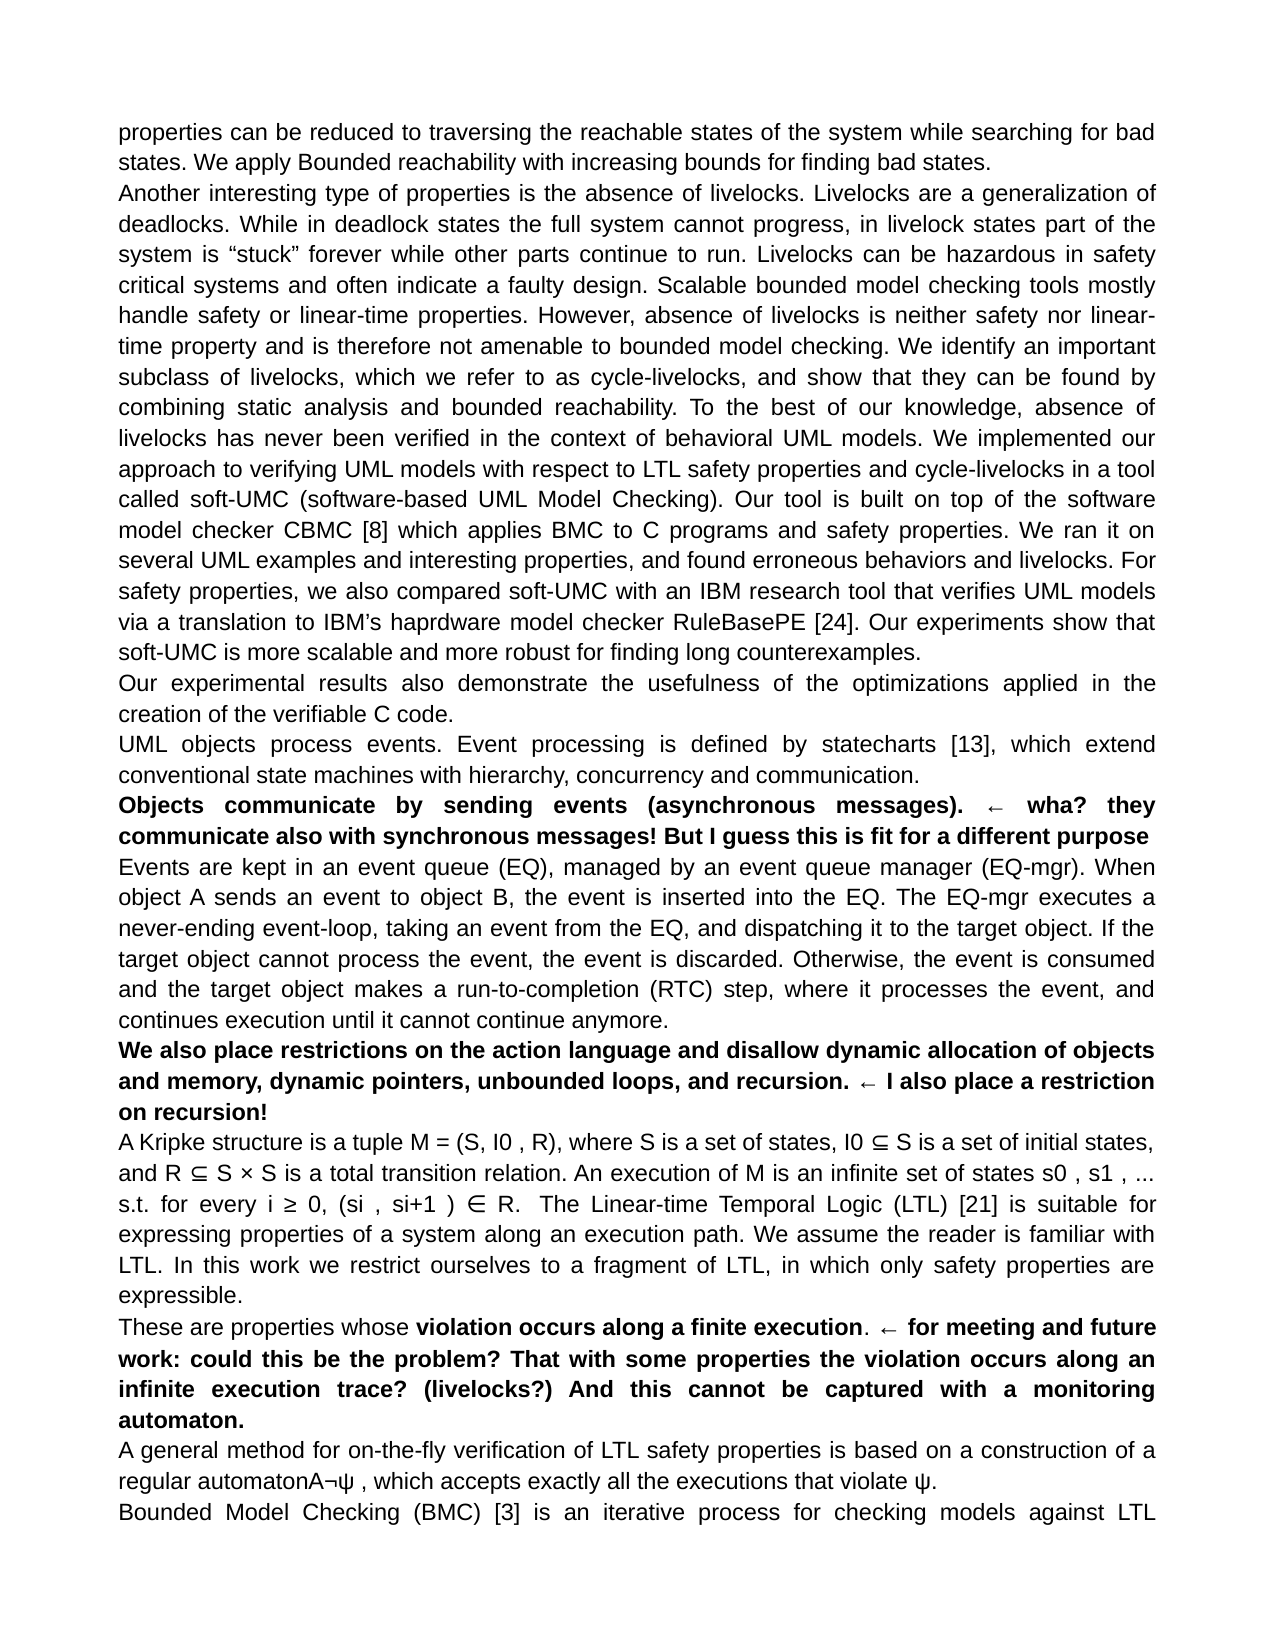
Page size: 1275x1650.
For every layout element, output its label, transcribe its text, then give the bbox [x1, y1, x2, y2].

text Another interesting type of properties is the absence of livelocks. Livelocks are a generalization of deadlocks. While in deadlock states the full system cannot progress, in livelock states part of the system is “stuck” forever while other parts continue to run. Livelocks can be hazardous in safety critical systems and often indicate a faulty design. Scalable bounded model checking tools mostly handle safety or linear-time properties. However, absence of livelocks is neither safety nor linear-time property and is therefore not amenable to bounded model checking. We identify an important subclass of livelocks, which we refer to as cycle-livelocks, and show that they can be found by combining static analysis and bounded reachability. To the best of our knowledge, absence of livelocks has never been verified in the context of behavioral UML models. We implemented our approach to verifying UML models with respect to LTL safety properties and cycle-livelocks in a tool called soft-UMC (software-based UML Model Checking). Our tool is built on top of the software model checker CBMC [8] which applies BMC to C programs and safety properties. We ran it on several UML examples and interesting properties, and found erroneous behaviors and livelocks. For safety properties, we also compared soft-UMC with an IBM research tool that verifies UML models via a translation to IBM’s haprdware model checker RuleBasePE [24]. Our experiments show that soft-UMC is more scalable and more robust for finding long counterexamples. [118, 179, 1157, 666]
text Events are kept in an event queue (EQ), managed by an event queue manager (EQ-mgr). When object A sends an event to object B, the event is inserted into the EQ. The EQ-mgr executes a never-ending event-loop, taking an event from the EQ, and dispatching it to the target object. If the target object cannot process the event, the event is discarded. Otherwise, the event is consumed and the target object makes a run-to-completion (RTC) step, where it processes the event, and continues execution until it cannot continue anymore. [118, 853, 1157, 1033]
text Bounded Model Checking (BMC) [3] is an iterative process for checking models against LTL [118, 1498, 1157, 1525]
text These are properties whose violation occurs along a finite execution. ← for meeting and future work: could this be the problem? That with some properties the violation occurs along an infinite execution trace? (livelocks?) And this cannot be captured with a monitoring automaton. [118, 1312, 1157, 1433]
text properties can be reduced to traversing the reachable states of the system while searching for bad states. We apply Bounded reachability with increasing bounds for finding bad states. [118, 118, 1157, 176]
text A general method for on-the-fly verification of LTL safety properties is based on a construction of a regular automatonA¬ψ , which accepts exactly all the executions that violate ψ. [118, 1437, 1157, 1494]
text A Kripke structure is a tuple M = (S, I0 , R), where S is a set of states, I0 ⊆ S is a set of initial states, and R ⊆ S × S is a total transition relation. An execution of M is an infinite set of states s0 , s1 , ... s.t. for every i ≥ 0, (si , si+1 ) ∈ R. The Linear-time Temporal Logic (LTL) [21] is suitable for expressing properties of a system along an execution path. We assume the reader is familiar with LTL. In this work we restrict ourselves to a fragment of LTL, in which only safety properties are expressible. [118, 1129, 1157, 1309]
text We also place restrictions on the action language and disallow dynamic allocation of objects and memory, dynamic pointers, unbounded loops, and recursion. ← I also place a restriction on recursion! [118, 1037, 1157, 1125]
text Objects communicate by sending events (asynchronous messages). ← wha? they communicate also with synchronous messages! But I guess this is fit for a different purpose [118, 792, 1157, 849]
text UML objects process events. Event processing is defined by statecharts [13], which extend conventional state machines with hierarchy, concurrency and communication. [118, 731, 1157, 788]
text Our experimental results also demonstrate the usefulness of the optimizations applied in the creation of the verifiable C code. [118, 669, 1157, 727]
